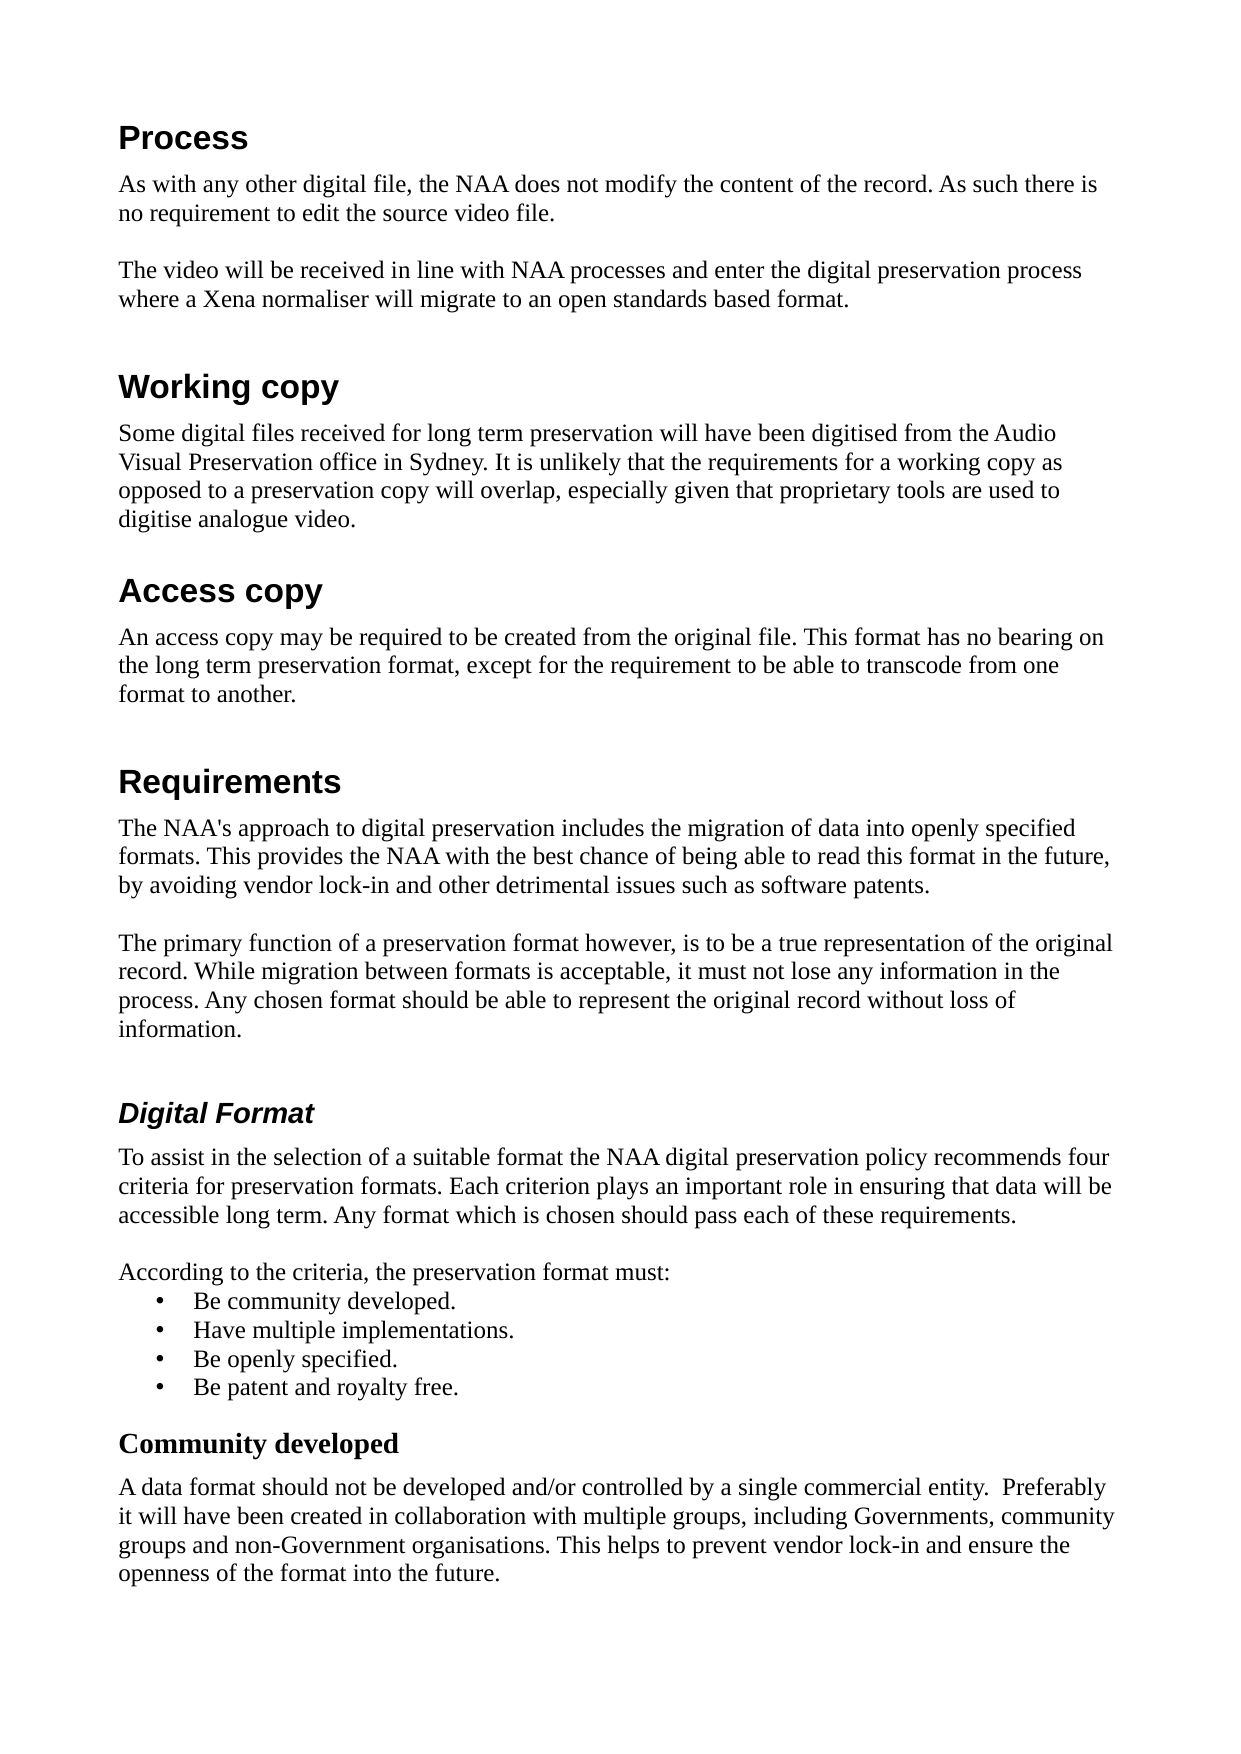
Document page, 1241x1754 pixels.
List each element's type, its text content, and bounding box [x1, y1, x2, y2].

subtitle Community developed [118, 1426, 1122, 1460]
subtitle Access copy [118, 570, 1122, 609]
subtitle Requirements [118, 762, 1122, 800]
subtitle Process [118, 118, 1122, 157]
list Be community developed. [156, 1286, 1122, 1315]
text To assist in the selection of a suitable format the NAA digital preservation policy recommends four criteria for preservation formats. Each criterion plays an important role in ensuring that data will be accessible long term. Any format which is chosen should pass each of these requirements. [118, 1142, 1122, 1229]
text The video will be received in line with NAA processes and enter the digital preservation process where a Xena normaliser will migrate to an open standards based format. [118, 256, 1122, 313]
text According to the criteria, the preservation format must: [118, 1257, 1122, 1286]
subtitle Working copy [118, 367, 1122, 405]
list Be patent and royalty free. [156, 1372, 1122, 1401]
list Have multiple implementations. [156, 1315, 1122, 1344]
text An access copy may be required to be created from the original file. This format has no bearing on the long term preservation format, except for the requirement to be able to transcode from one format to another. [118, 622, 1122, 708]
list Be openly specified. [156, 1344, 1122, 1372]
subtitle Digital Format [118, 1096, 1122, 1130]
text As with any other digital file, the NAA does not modify the content of the record. As such there is no requirement to edit the source video file. [118, 169, 1122, 227]
text Some digital files received for long term preservation will have been digitised from the Audio Visual Preservation office in Sydney. It is unlikely that the requirements for a working copy as opposed to a preservation copy will overlap, especially given that proprietary tools are used to digitise analogue video. [118, 418, 1122, 533]
text A data format should not be developed and/or controlled by a single commercial entity. Preferably it will have been created in collaboration with multiple groups, including Governments, community groups and non-Government organisations. This helps to prevent vendor lock-in and ensure the openness of the format into the future. [118, 1472, 1122, 1587]
text The NAA's approach to digital preservation includes the migration of data into openly specified formats. This provides the NAA with the best chance of being able to read this format in the future, by avoiding vendor lock-in and other detrimental issues such as software patents. [118, 813, 1122, 899]
text The primary function of a preservation format however, is to be a true representation of the original record. While migration between formats is acceptable, it must not lose any information in the process. Any chosen format should be able to represent the original record without loss of information. [118, 928, 1122, 1043]
